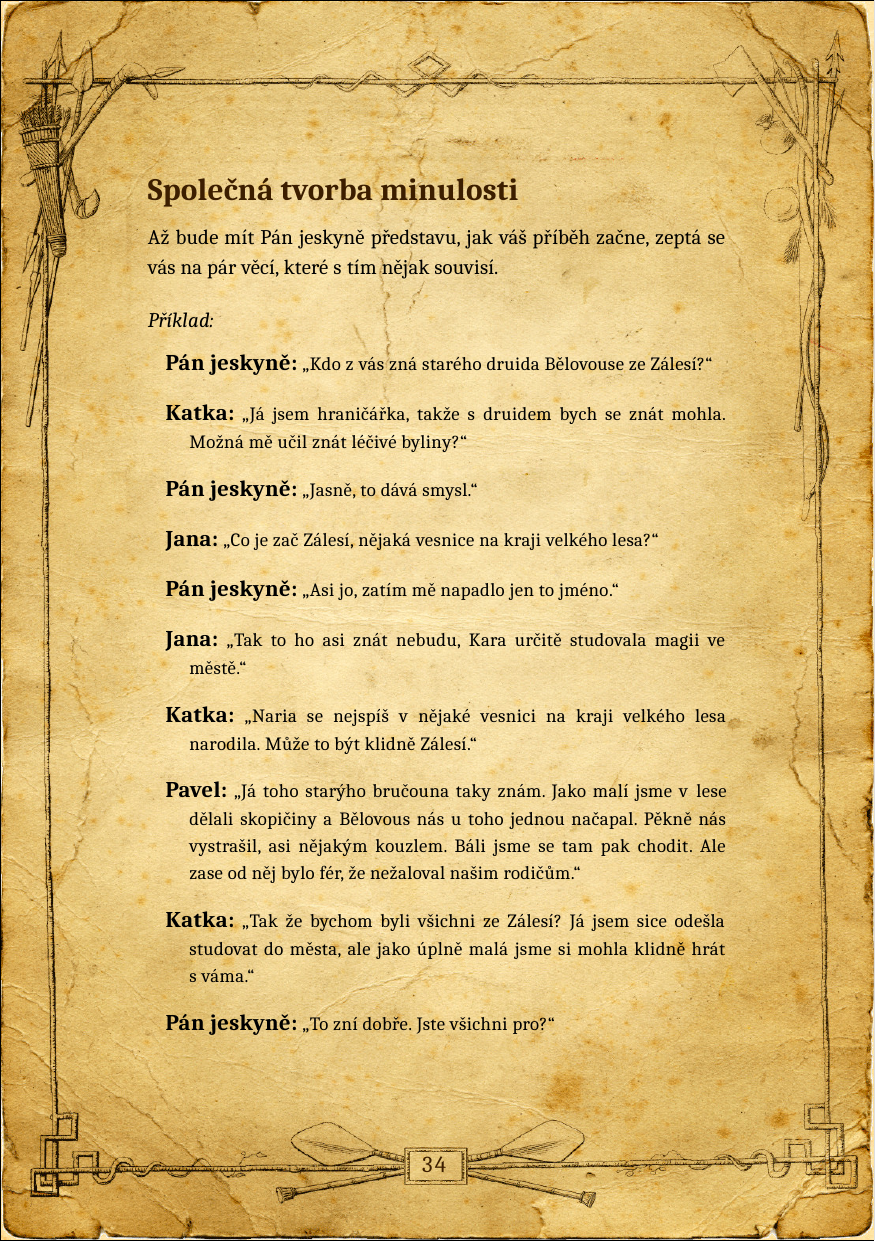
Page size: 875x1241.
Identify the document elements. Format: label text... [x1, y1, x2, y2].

text Pán jeskyně: „To zní dobře. Jste všichni pro?“ [165, 1010, 726, 1036]
text Katka: „Naria se nejspíš v⁠ nějaké vesnici na kraji velkého lesa narodila. Může to být klidně Zálesí.“ [165, 702, 726, 755]
text Jana: „Co je zač Zálesí, nějaká vesnice na kraji velkého lesa?“ [165, 526, 726, 552]
text Pán jeskyně: „Kdo z⁠ vás zná starého druida Bělovouse ze Zálesí?“ [165, 351, 726, 376]
text Příklad: [148, 309, 726, 333]
picture [1, 1, 874, 1240]
subtitle Společná tvorba minulosti [148, 172, 726, 208]
text Pavel: „Já toho starýho bručouna taky znám. Jako malí jsme v⁠ lese dělali skopičiny a⁠ Bělovous nás u⁠ toho jednou načapal. Pěkně nás vystrašil, asi nějakým kouzlem. Báli jsme se tam pak chodit. Ale zase od něj bylo fér, že nežaloval našim rodičům.“ [165, 778, 726, 884]
text Jana: „Tak to ho asi znát nebudu, Kara určitě studovala magii ve městě.“ [165, 626, 726, 679]
text Katka: „Já jsem hraničářka, takže s⁠ druidem bych se znát mohla. Možná mě učil znát léčivé byliny?“ [165, 401, 726, 453]
text Až bude mít Pán jeskyně představu, jak váš příběh začne, zeptá se vás na pár věcí, které s⁠ tím nějak souvisí. [148, 225, 726, 279]
text Pán jeskyně: „Asi jo, zatím mě napadlo jen to jméno.“ [165, 576, 726, 602]
text Pán jeskyně: „Jasně, to dává smysl.“ [165, 476, 726, 502]
text Katka: „Tak že bychom byli všichni ze Zálesí? Já jsem sice odešla studovat do města, ale jako úplně malá jsme si mohla klidně hrát s⁠ váma.“ [165, 907, 726, 987]
